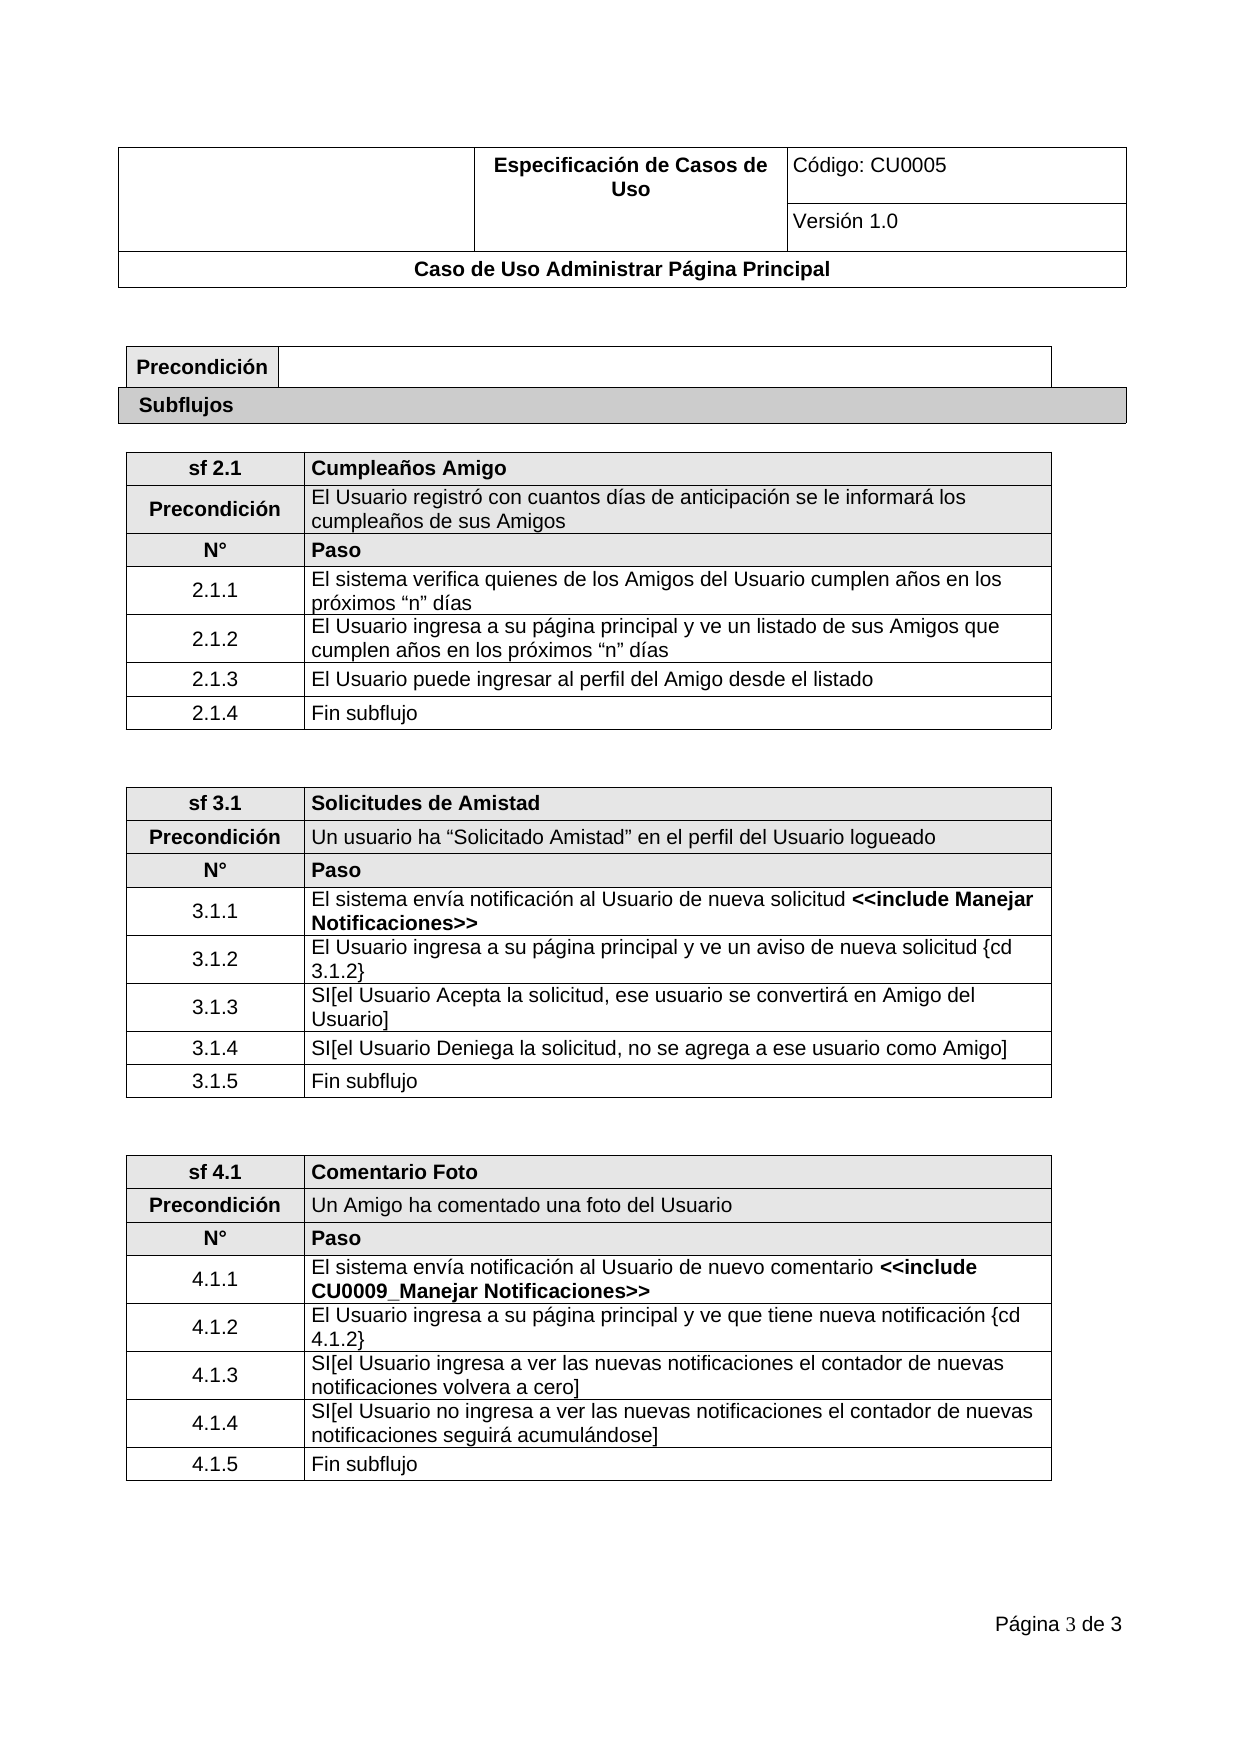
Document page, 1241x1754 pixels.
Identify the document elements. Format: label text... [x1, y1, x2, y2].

table_cell El sistema envía notificación al Usuario de nueva solicitud <<include Manejar Notificaciones>> [305, 888, 1051, 934]
table_header Solicitudes de Amistad [305, 788, 1051, 820]
table_cell El Usuario ingresa a su página principal y ve un aviso de nueva solicitud {cd 3.1.2} [305, 936, 1051, 983]
table_header sf 2.1 [127, 453, 304, 485]
table_cell El sistema verifica quienes de los Amigos del Usuario cumplen años en los próximos “n” días [305, 567, 1051, 614]
table_cell N° [127, 1223, 304, 1255]
table_header [279, 347, 1051, 387]
table_header Precondición [127, 347, 278, 387]
table_cell Paso [305, 1223, 1051, 1255]
table_cell SI[el Usuario ingresa a ver las nuevas notificaciones el contador de nuevas notificaciones volvera a cero] [305, 1352, 1051, 1399]
table_header Comentario Foto [305, 1156, 1051, 1188]
table_cell 2.1.3 [127, 663, 304, 696]
table_cell 3.1.3 [127, 984, 304, 1031]
table_header [1052, 346, 1126, 387]
table_cell 3.1.5 [127, 1065, 304, 1097]
table_cell Paso [305, 854, 1051, 887]
table_cell El sistema envía notificación al Usuario de nuevo comentario <<include CU0009_Manejar Notificaciones>> [305, 1256, 1051, 1303]
table_cell SI[el Usuario Acepta la solicitud, ese usuario se convertirá en Amigo del Usuario] [305, 984, 1051, 1031]
table_cell 4.1.5 [127, 1448, 304, 1480]
table_cell 3.1.1 [127, 888, 304, 934]
table_cell 3.1.2 [127, 936, 304, 983]
table_cell 4.1.1 [127, 1256, 304, 1303]
table_cell 4.1.3 [127, 1352, 304, 1399]
table_cell El Usuario registró con cuantos días de anticipación se le informará los cumpleaños de sus Amigos [305, 486, 1051, 533]
table_header sf 4.1 [127, 1156, 304, 1188]
table_cell 2.1.2 [127, 615, 304, 662]
table_header Cumpleaños Amigo [305, 453, 1051, 485]
table_cell Un Amigo ha comentado una foto del Usuario [305, 1189, 1051, 1222]
table_cell SI[el Usuario Deniega la solicitud, no se agrega a ese usuario como Amigo] [305, 1032, 1051, 1064]
table_cell El Usuario ingresa a su página principal y ve que tiene nueva notificación {cd 4.1.2} [305, 1304, 1051, 1351]
table_cell Paso [305, 534, 1051, 566]
table_cell 4.1.4 [127, 1400, 304, 1447]
table_cell Subflujos [119, 388, 1126, 423]
table_header [118, 346, 126, 387]
table_header sf 3.1 [127, 788, 304, 820]
table_cell Fin subflujo [305, 1065, 1051, 1097]
table_cell Un usuario ha “Solicitado Amistad” en el perfil del Usuario logueado [305, 821, 1051, 853]
table_cell Precondición [127, 486, 304, 533]
table_cell 4.1.2 [127, 1304, 304, 1351]
table_cell N° [127, 854, 304, 887]
table_cell SI[el Usuario no ingresa a ver las nuevas notificaciones el contador de nuevas notificaciones seguirá acumulándose] [305, 1400, 1051, 1447]
table_cell Precondición [127, 1189, 304, 1222]
table_cell Fin subflujo [305, 697, 1051, 729]
table_cell N° [127, 534, 304, 566]
table_cell 3.1.4 [127, 1032, 304, 1064]
table_cell Precondición [127, 821, 304, 853]
table_cell Fin subflujo [305, 1448, 1051, 1480]
table_cell El Usuario puede ingresar al perfil del Amigo desde el listado [305, 663, 1051, 696]
table_cell 2.1.1 [127, 567, 304, 614]
table_cell El Usuario ingresa a su página principal y ve un listado de sus Amigos que cumplen años en los próximos “n” días [305, 615, 1051, 662]
table_cell 2.1.4 [127, 697, 304, 729]
